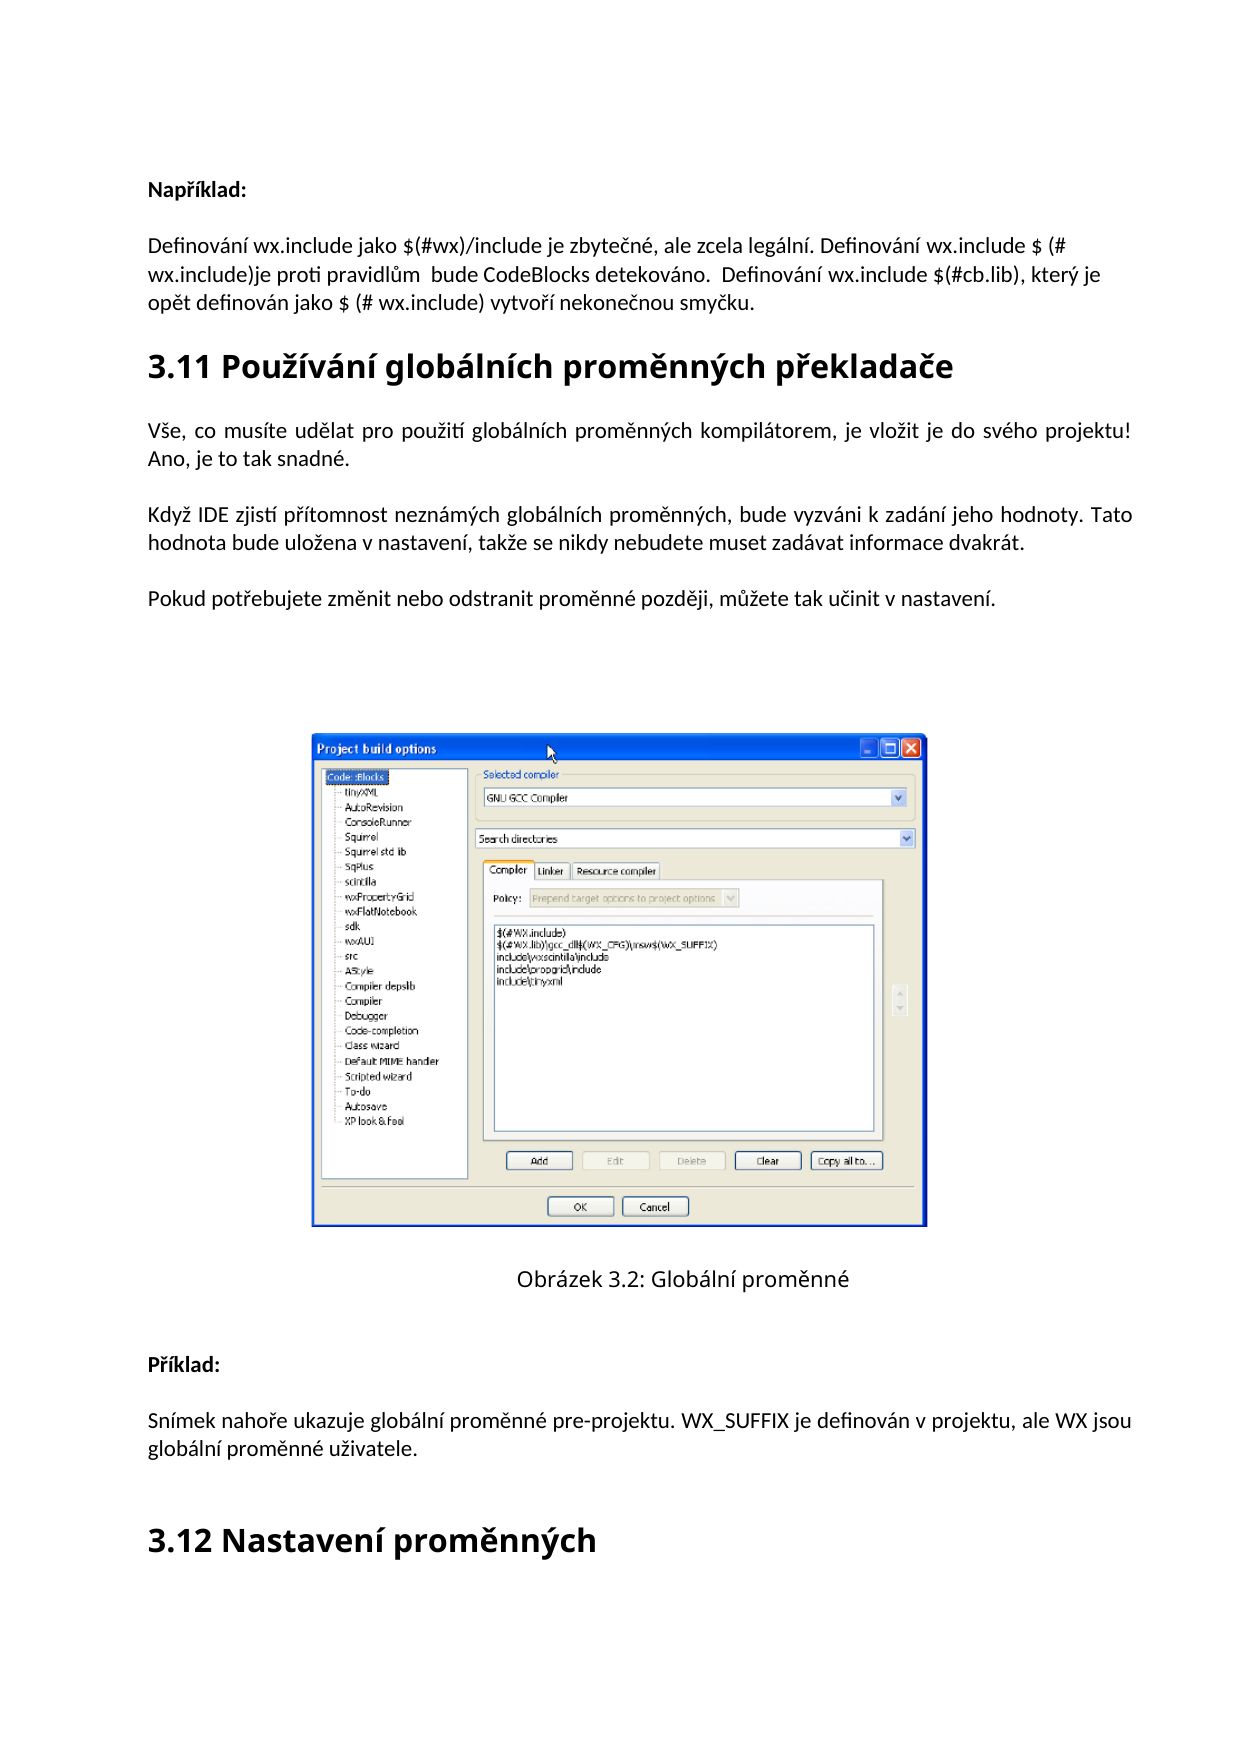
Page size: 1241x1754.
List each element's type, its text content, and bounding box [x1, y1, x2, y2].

text Když IDE zjistí přítomnost neznámých globálních proměnných, bude vyzváni k zadání jeho hodnoty. Tato hodnota bude uložena v nastavení, takže se nikdy nebudete muset zadávat informace dvakrát. [148, 500, 1134, 556]
text Pokud potřebujete změnit nebo odstranit proměnné později, můžete tak učinit v nastavení. [148, 584, 1134, 612]
text 3.12 Nastavení proměnných [148, 1518, 1134, 1562]
text Obrázek 3.2: Globální proměnné [148, 1264, 1134, 1294]
text Například: [148, 176, 1134, 204]
text Snímek nahoře ukazuje globální proměnné pre-projektu. WX_SUFFIX je definován v projektu, ale WX jsou globální proměnné uživatele. [148, 1406, 1134, 1462]
text 3.11 Používání globálních proměnných překladače [148, 344, 1134, 388]
text Definování wx.include jako $(#wx)/include je zbytečné, ale zcela legální. Definování wx.include $ (# wx.include)je proti pravidlům bude CodeBlocks detekováno. Definování wx.include $(#cb.lib), který je opět definován jako $ (# wx.include) vytvoří nekonečnou smyčku. [148, 232, 1134, 316]
text Vše, co musíte udělat pro použití globálních proměnných kompilátorem, je vložit je do svého projektu! Ano, je to tak snadné. [148, 416, 1134, 472]
text Příklad: [148, 1350, 1134, 1378]
picture [311, 733, 928, 1227]
